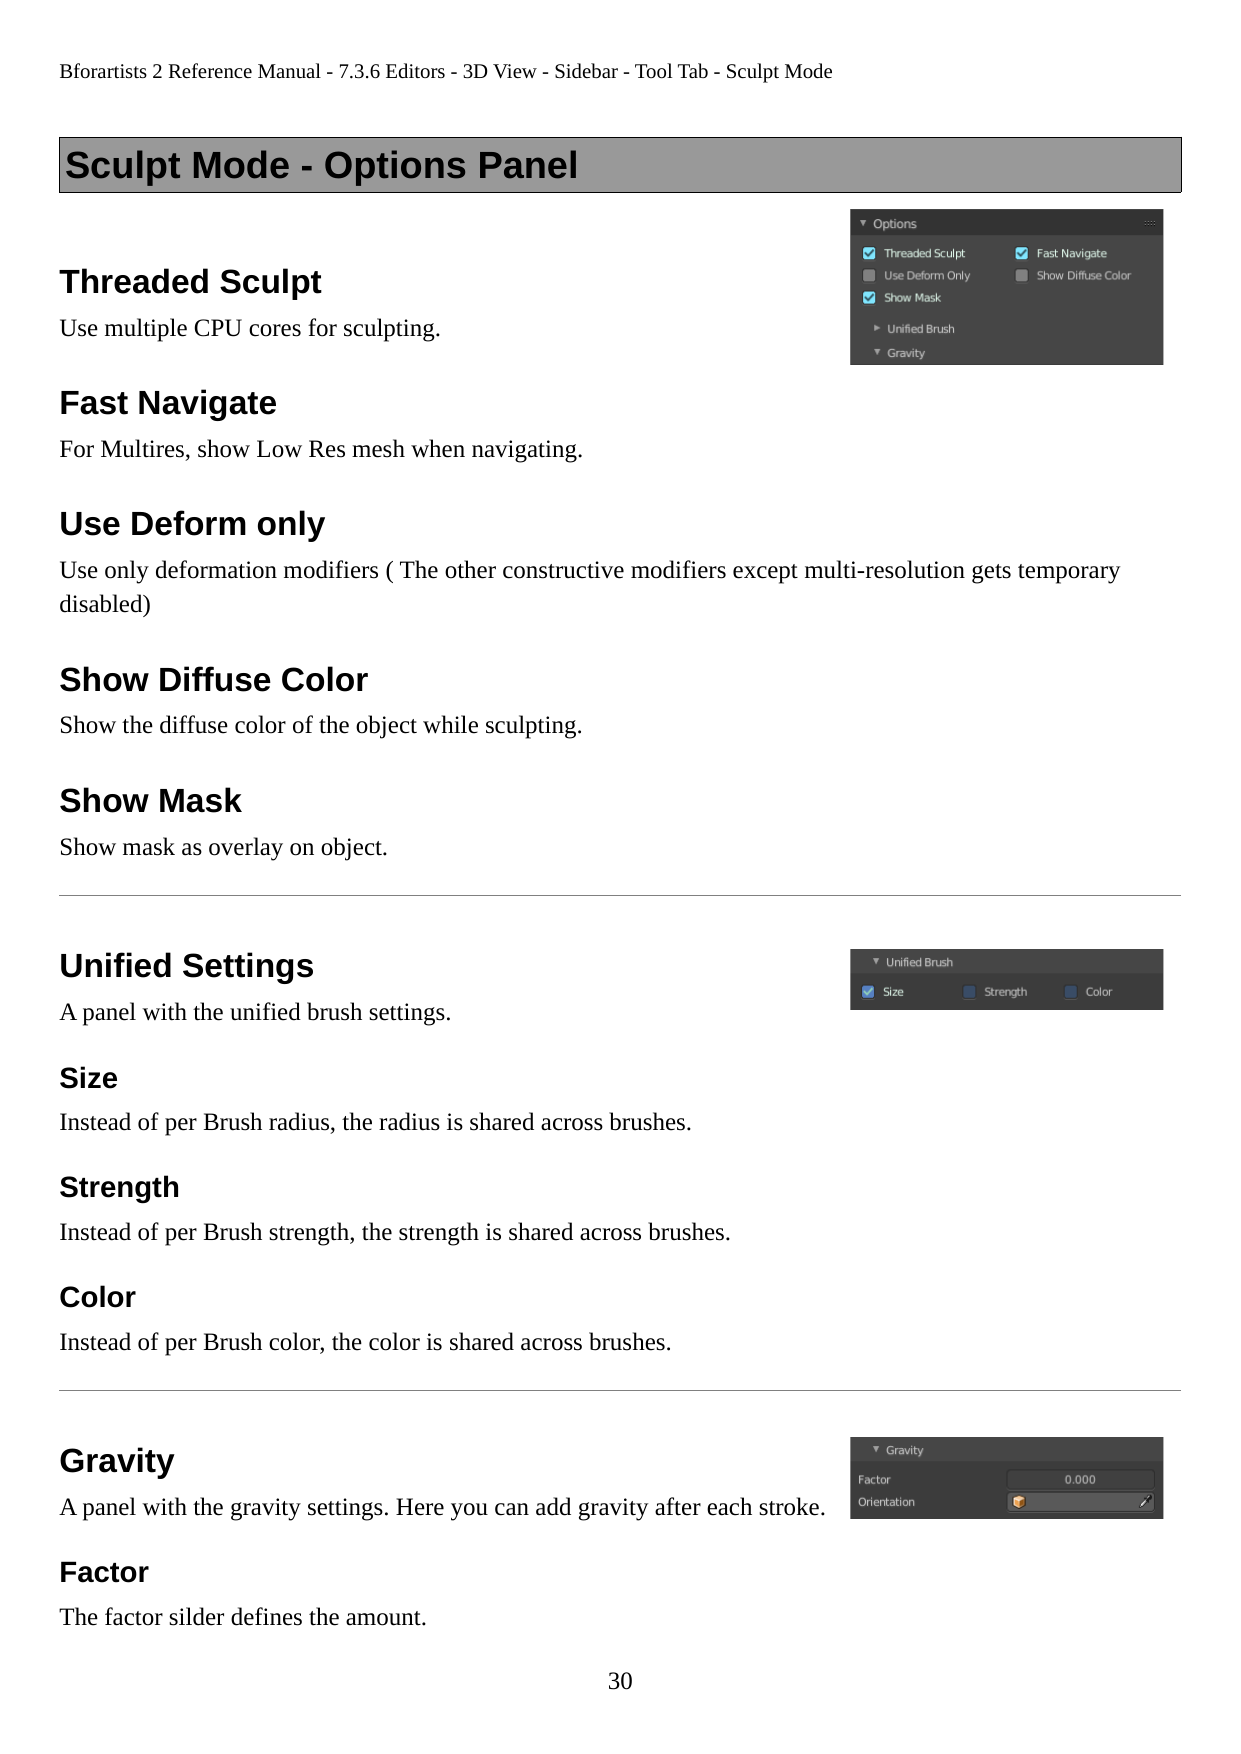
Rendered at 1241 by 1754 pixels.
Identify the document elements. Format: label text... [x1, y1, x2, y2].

text Show the diffuse color of the object while sculpting. [59, 711, 1181, 739]
text Use only deformation modifiers ( The other constructive modifiers except multi-resolution gets temporary disabled) [59, 555, 1181, 618]
subtitle Show Mask [59, 781, 1181, 819]
subtitle Use Deform only [59, 504, 1181, 543]
text A panel with the unified brush settings. [59, 997, 1181, 1026]
subtitle [1164, 1441, 1181, 1479]
text A panel with the gravity settings. Here you can add gravity after each stroke. [59, 1492, 1181, 1521]
subtitle Color [59, 1280, 1181, 1314]
subtitle [1164, 262, 1181, 301]
table_header Sculpt Mode - Options Panel [60, 138, 1181, 192]
text Instead of per Brush strength, the strength is shared across brushes. [59, 1217, 1181, 1245]
text The factor silder defines the amount. [59, 1602, 1181, 1630]
picture [850, 1437, 1164, 1519]
text Show mask as overlay on object. [59, 832, 1181, 860]
text Instead of per Brush color, the color is shared across brushes. [59, 1327, 1181, 1355]
subtitle Gravity [59, 1441, 850, 1479]
picture [850, 949, 1164, 1010]
subtitle Fast Navigate [59, 383, 1181, 422]
subtitle Threaded Sculpt [59, 262, 850, 301]
text Use multiple CPU cores for sculpting. [59, 313, 850, 342]
text For Multires, show Low Res mesh when navigating. [59, 434, 1181, 463]
subtitle Show Diffuse Color [59, 659, 1181, 698]
subtitle Size [59, 1061, 1181, 1094]
subtitle Factor [59, 1555, 1181, 1589]
subtitle Unified Settings [59, 946, 1181, 984]
subtitle Strength [59, 1170, 1181, 1204]
text Instead of per Brush radius, the radius is shared across brushes. [59, 1107, 1181, 1136]
picture [850, 209, 1164, 365]
